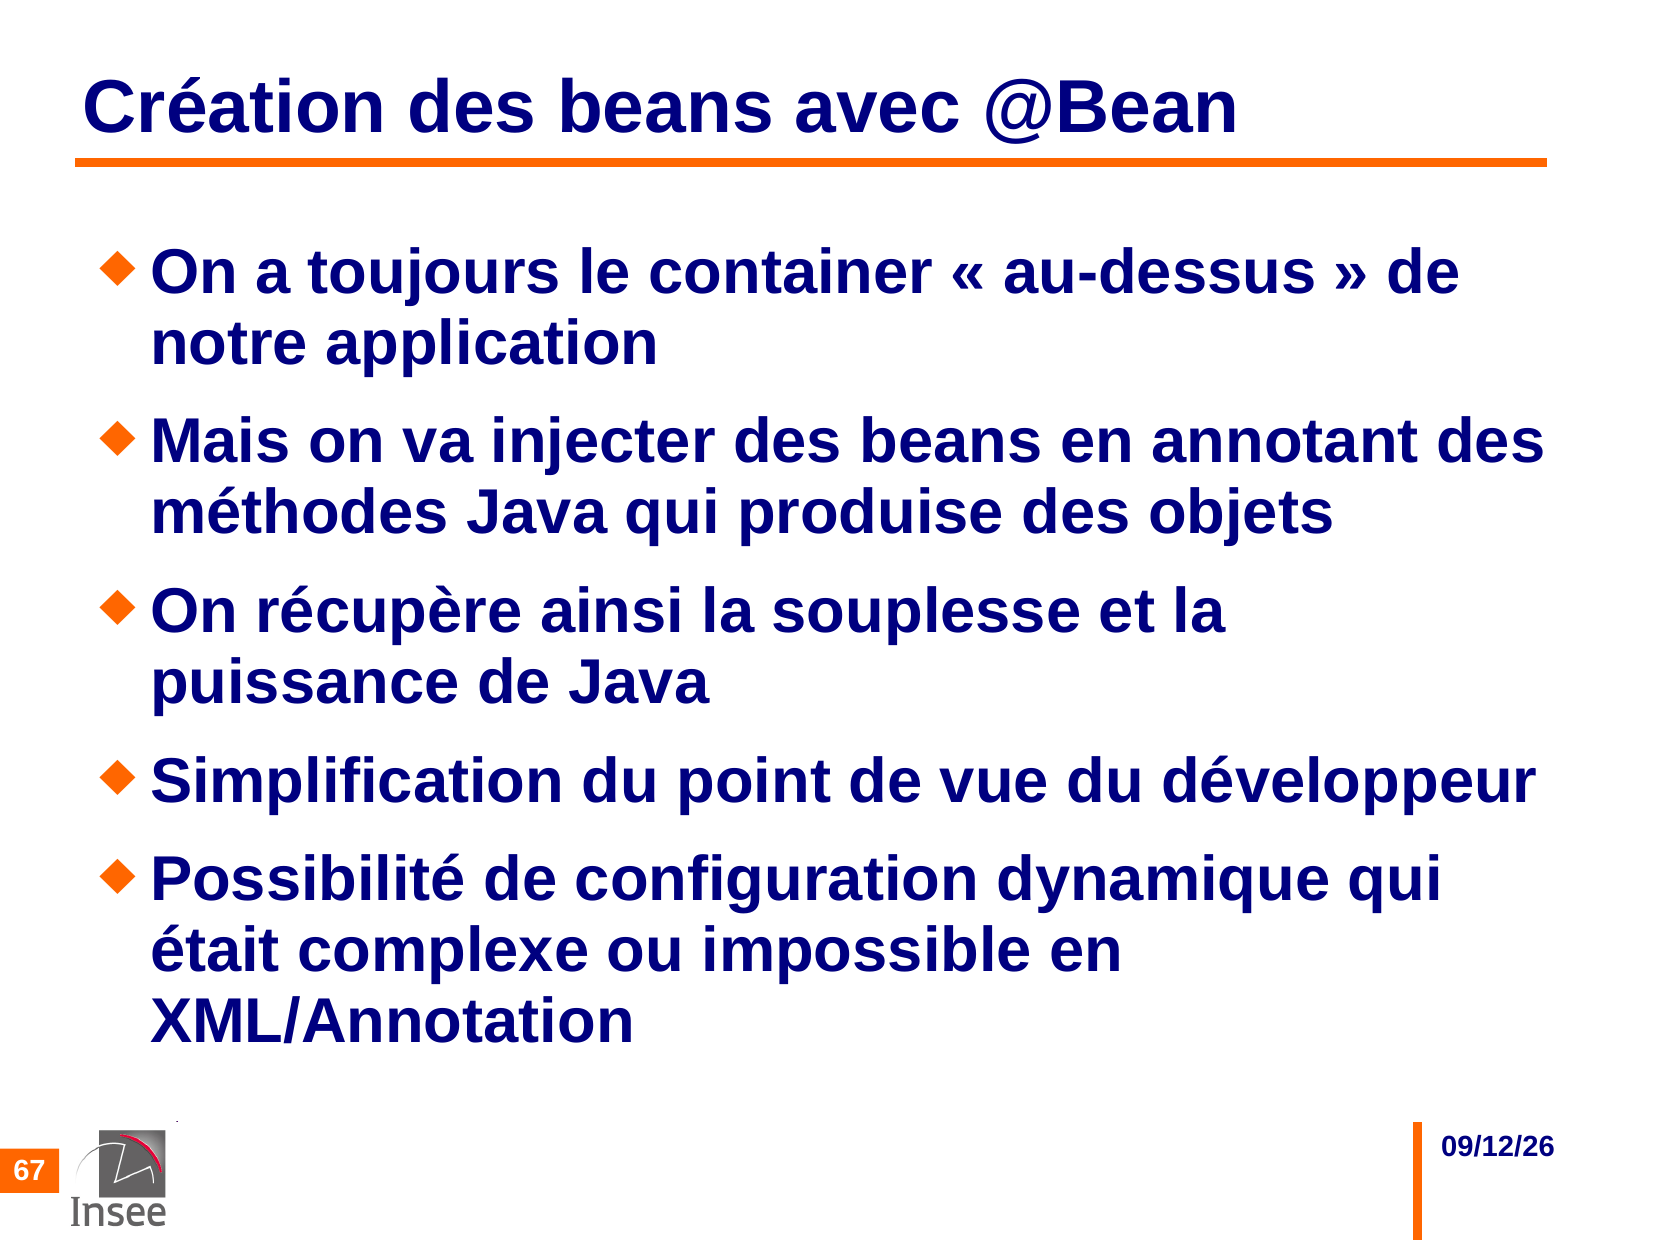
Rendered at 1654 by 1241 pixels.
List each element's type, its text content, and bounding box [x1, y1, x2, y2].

list On a toujours le container « au-dessus » de notre application Mais on va injecter des beans en annotant des méthodes Java qui produise des objets On récupère ainsi la souplesse et la puissance de Java Simplification du point de vue du développeur Possibilité de configuration dynamique qui était complexe ou impossible en XML/Annotation [82, 236, 1548, 1087]
picture [62, 1121, 178, 1241]
title Création des beans avec @Bean [82, 49, 1619, 163]
